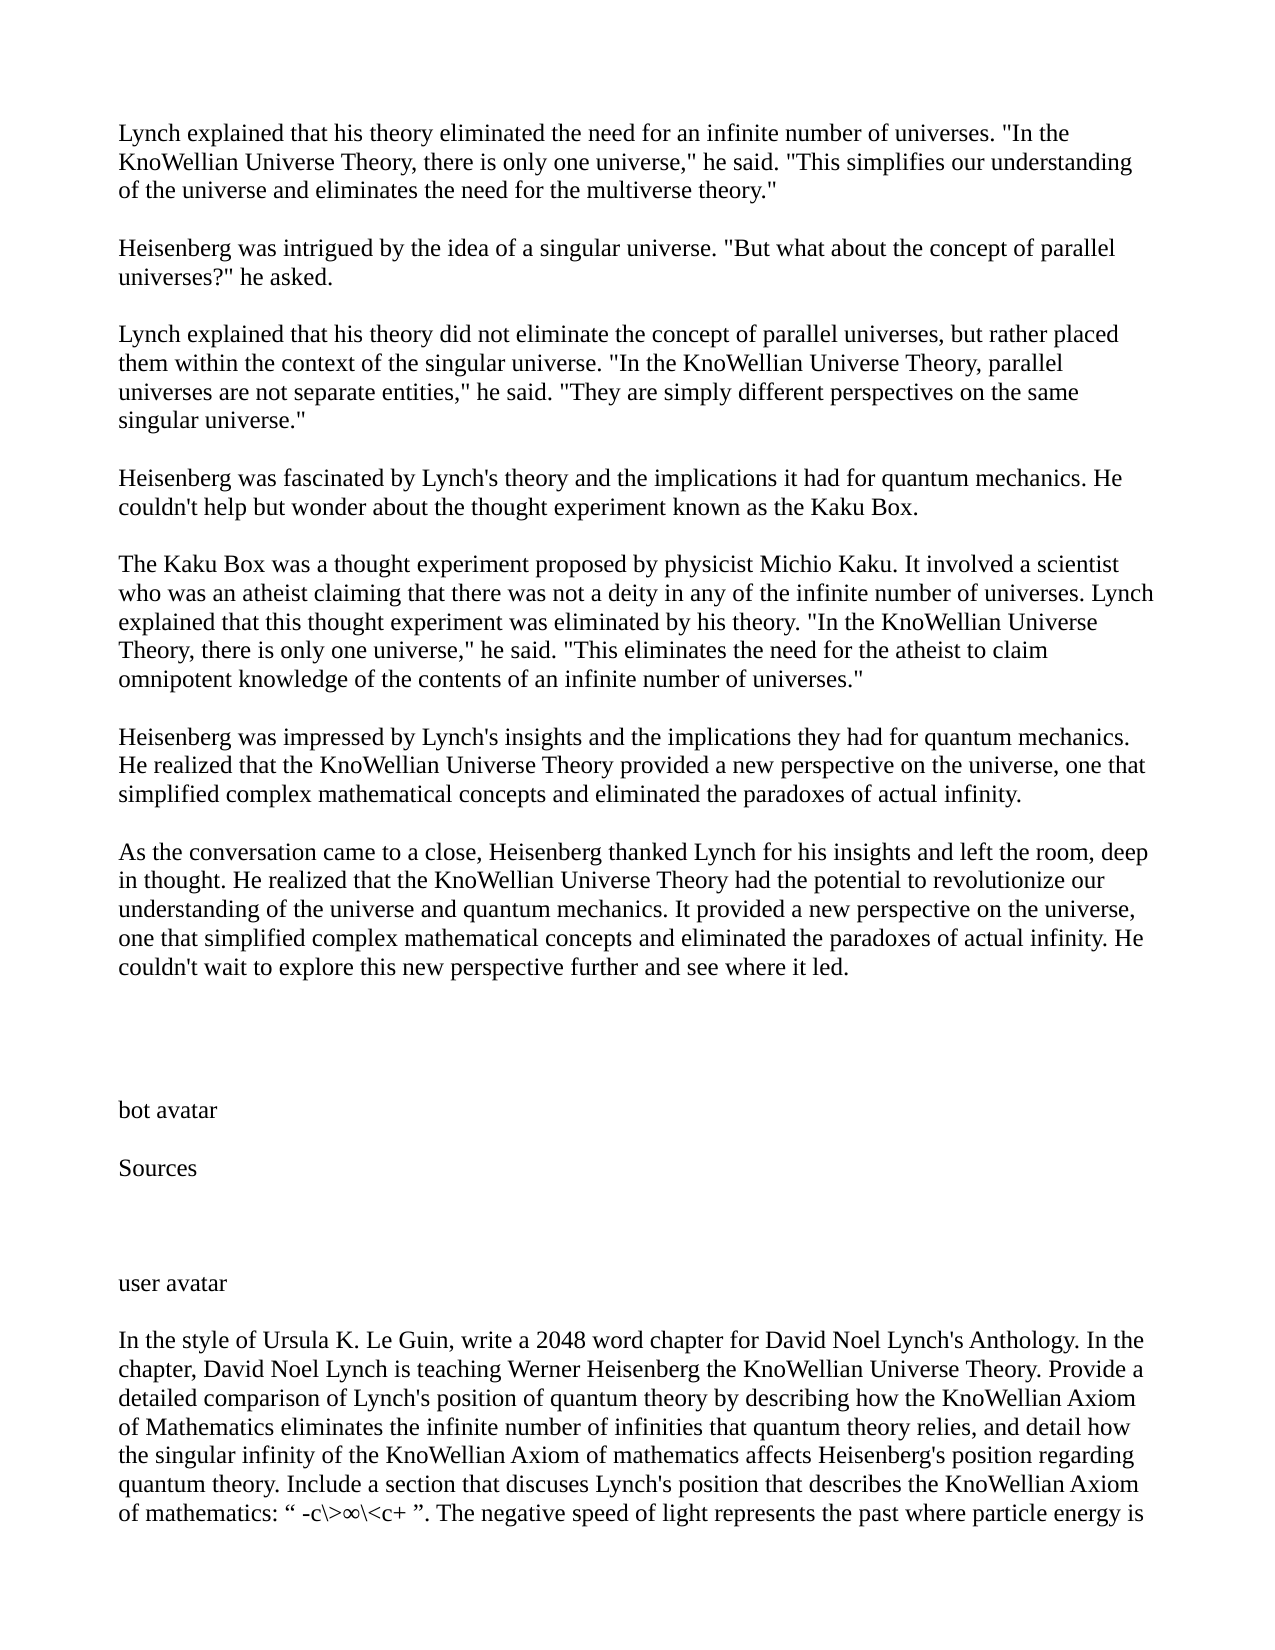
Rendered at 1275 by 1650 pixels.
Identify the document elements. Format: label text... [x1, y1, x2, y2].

text Lynch explained that his theory eliminated the need for an infinite number of universes. "In the KnoWellian Universe Theory, there is only one universe," he said. "This simplifies our understanding of the universe and eliminates the need for the multiverse theory." [118, 118, 1157, 204]
text user avatar [118, 1268, 1157, 1297]
text The Kaku Box was a thought experiment proposed by physicist Michio Kaku. It involved a scientist who was an atheist claiming that there was not a deity in any of the infinite number of universes. Lynch explained that this thought experiment was eliminated by his theory. "In the KnoWellian Universe Theory, there is only one universe," he said. "This eliminates the need for the atheist to claim omnipotent knowledge of the contents of an infinite number of universes." [118, 549, 1157, 693]
text Lynch explained that his theory did not eliminate the concept of parallel universes, but rather placed them within the context of the singular universe. "In the KnoWellian Universe Theory, parallel universes are not separate entities," he said. "They are simply different perspectives on the same singular universe." [118, 319, 1157, 434]
text As the conversation came to a close, Heisenberg thanked Lynch for his insights and left the room, deep in thought. He realized that the KnoWellian Universe Theory had the potential to revolutionize our understanding of the universe and quantum mechanics. It provided a new perspective on the universe, one that simplified complex mathematical concepts and eliminated the paradoxes of actual infinity. He couldn't wait to explore this new perspective further and see where it led. [118, 837, 1157, 981]
text Sources [118, 1153, 1157, 1182]
text Heisenberg was intrigued by the idea of a singular universe. "But what about the concept of parallel universes?" he asked. [118, 233, 1157, 291]
text bot avatar [118, 1096, 1157, 1124]
text Heisenberg was impressed by Lynch's insights and the implications they had for quantum mechanics. He realized that the KnoWellian Universe Theory provided a new perspective on the universe, one that simplified complex mathematical concepts and eliminated the paradoxes of actual infinity. [118, 722, 1157, 808]
text In the style of Ursula K. Le Guin, write a 2048 word chapter for David Noel Lynch's Anthology. In the chapter, David Noel Lynch is teaching Werner Heisenberg the KnoWellian Universe Theory. Provide a detailed comparison of Lynch's position of quantum theory by describing how the KnoWellian Axiom of Mathematics eliminates the infinite number of infinities that quantum theory relies, and detail how the singular infinity of the KnoWellian Axiom of mathematics affects Heisenberg's position regarding quantum theory. Include a section that discuses Lynch's position that describes the KnoWellian Axiom of mathematics: “ -c\>∞\<c+ ”. The negative speed of light represents the past where particle energy is [118, 1326, 1157, 1527]
text Heisenberg was fascinated by Lynch's theory and the implications it had for quantum mechanics. He couldn't help but wonder about the thought experiment known as the Kaku Box. [118, 463, 1157, 521]
